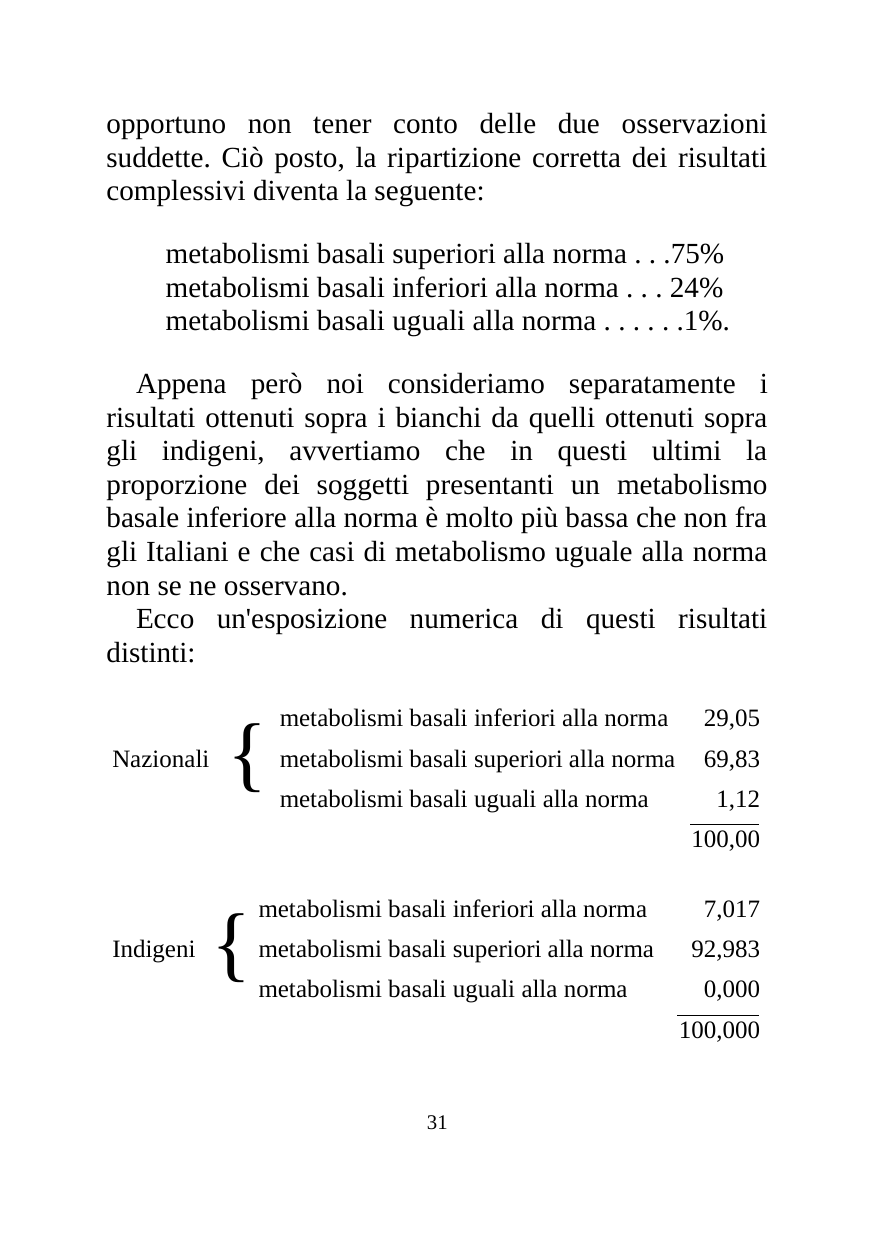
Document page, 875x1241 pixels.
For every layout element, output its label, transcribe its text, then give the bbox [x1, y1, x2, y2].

table_cell metabolismi basali uguali alla norma [253, 969, 672, 1009]
table_cell [106, 819, 221, 859]
table_cell 92,983 [672, 929, 765, 969]
table_header 29,05 [684, 698, 765, 738]
table_header metabolismi basali inferiori alla norma [274, 698, 684, 738]
table_header { [221, 698, 274, 818]
text Ecco un'esposizione numerica di questi risultati distinti: [106, 601, 768, 668]
table_cell [106, 969, 206, 1009]
table_header [106, 698, 221, 738]
table_cell 0,000 [672, 969, 765, 1009]
table_cell 1,12 [684, 778, 765, 818]
table_header 7,017 [672, 888, 765, 928]
table_header [106, 888, 206, 928]
table_cell metabolismi basali superiori alla norma [253, 929, 672, 969]
table_cell [274, 819, 684, 859]
table_header metabolismi basali inferiori alla norma [253, 888, 672, 928]
table_cell Nazionali [106, 738, 221, 778]
text metabolismi basali uguali alla norma . . . . . .1%. [106, 303, 768, 337]
text metabolismi basali inferiori alla norma . . . 24% [106, 270, 768, 303]
table_cell Indigeni [106, 929, 206, 969]
table_cell 69,83 [684, 738, 765, 778]
table_cell [206, 1009, 253, 1049]
text metabolismi basali superiori alla norma . . .75% [106, 236, 768, 270]
table_cell 100,000 [672, 1009, 765, 1049]
table_cell [106, 1009, 206, 1049]
table_cell metabolismi basali uguali alla norma [274, 778, 684, 818]
table_cell [253, 1009, 672, 1049]
table_header { [206, 888, 253, 1009]
table_cell [106, 778, 221, 818]
table_cell metabolismi basali superiori alla norma [274, 738, 684, 778]
table_cell [221, 819, 274, 859]
table_cell 100,00 [684, 819, 765, 859]
text Appena però noi consideriamo separatamente i risultati ottenuti sopra i bianchi da quelli ottenuti sopra gli indigeni, avvertiamo che in questi ultimi la proporzione dei soggetti presentanti un metabolismo basale inferiore alla norma è molto più bassa che non fra gli Italiani e che casi di metabolismo uguale alla norma non se ne osservano. [106, 366, 768, 601]
text opportuno non tener conto delle due osservazioni suddette. Ciò posto, la ripartizione corretta dei risultati complessivi diventa la seguente: [106, 106, 768, 207]
